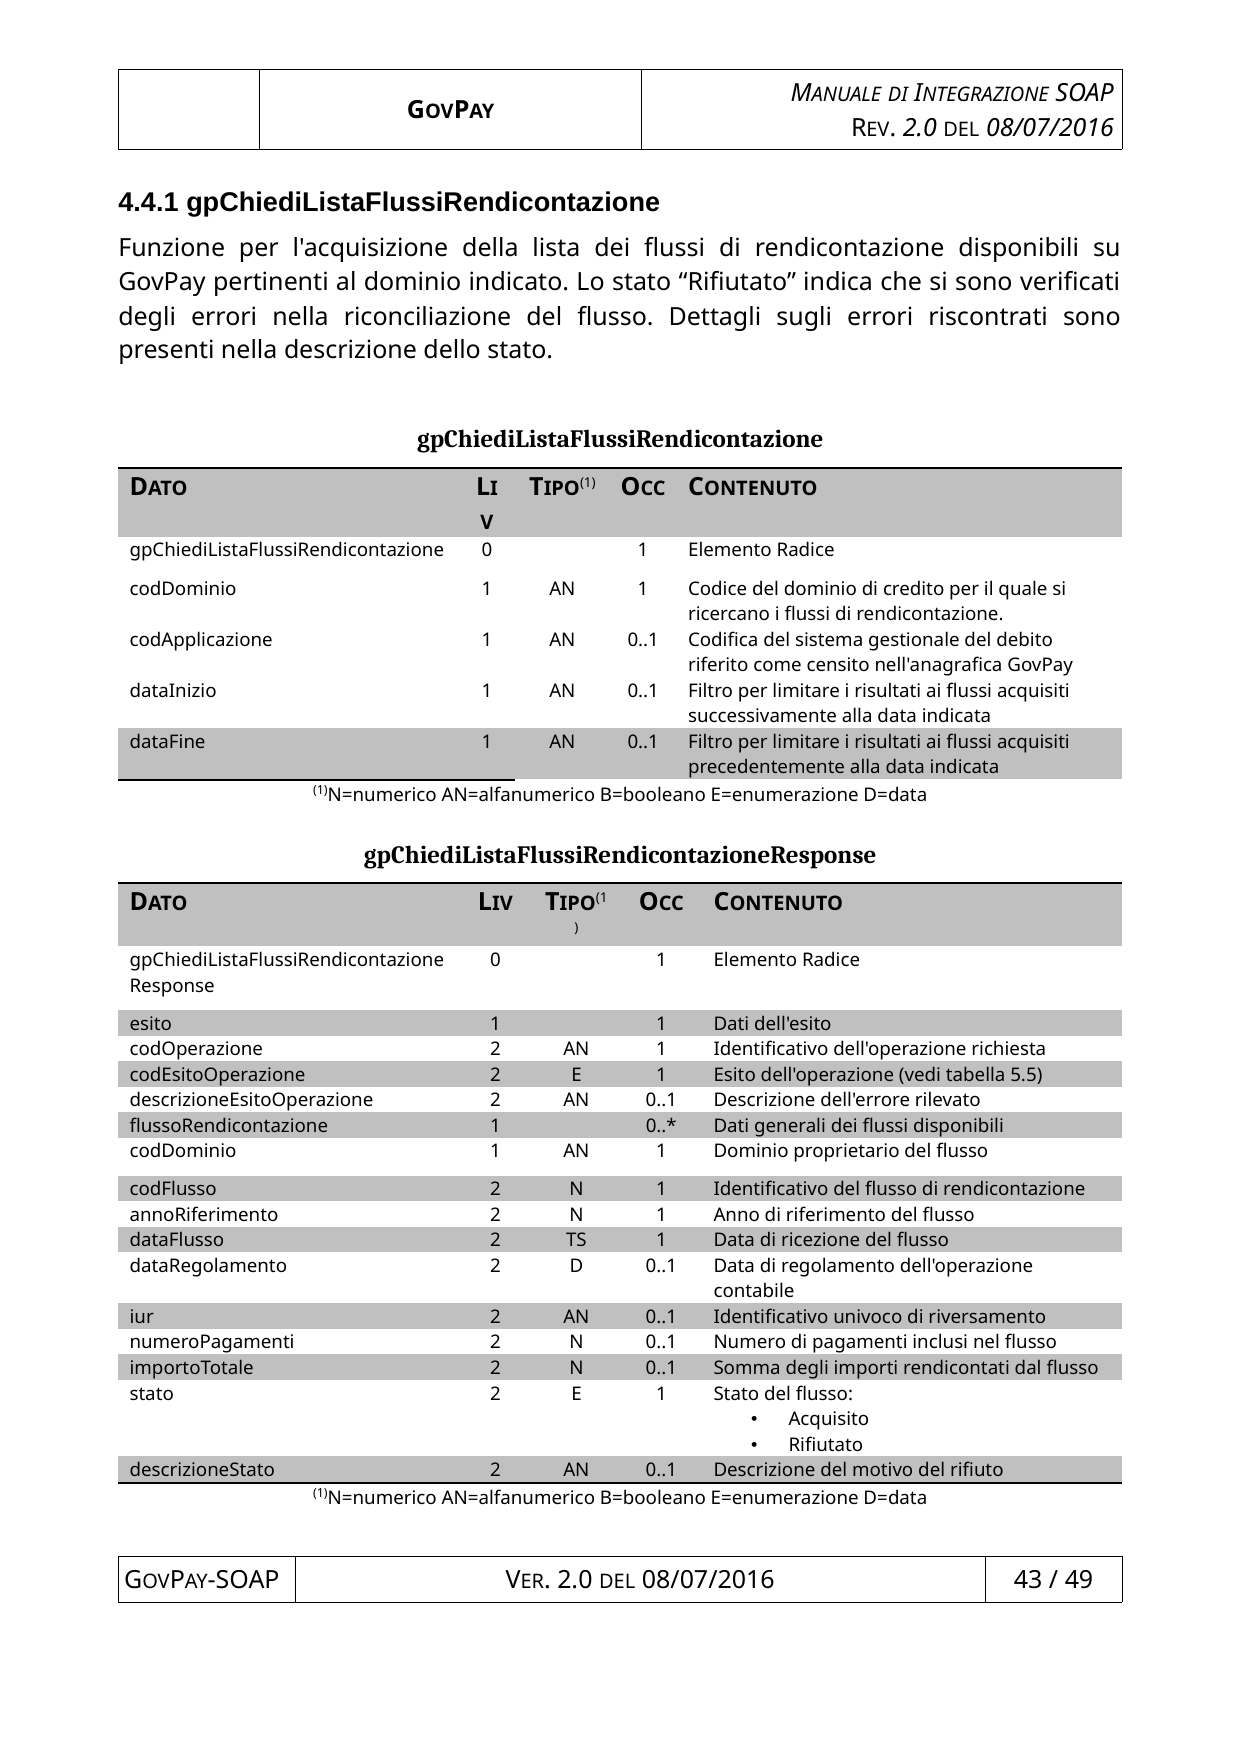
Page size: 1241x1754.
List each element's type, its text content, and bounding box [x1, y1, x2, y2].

table_cell Occ [620, 884, 702, 946]
table_cell esito [118, 1010, 458, 1036]
table_cell numeroPagamenti [118, 1329, 458, 1354]
table_cell Contenuto [677, 469, 1122, 537]
table_cell TS [532, 1227, 620, 1252]
table_cell Filtro per limitare i risultati ai flussi acquisiti successivamente alla data indicata [677, 677, 1122, 728]
table_cell gpChiediListaFlussiRendicontazioneResponse [118, 946, 458, 1010]
table_cell E [532, 1380, 620, 1456]
table_cell 1 [620, 1176, 702, 1201]
table_cell codEsitoOperazione [118, 1061, 458, 1087]
table_cell Liv [458, 884, 532, 946]
table_cell AN [515, 677, 609, 728]
table_cell AN [532, 1456, 620, 1482]
table_cell dataRegolamento [118, 1252, 458, 1303]
table_cell Numero di pagamenti inclusi nel flusso [702, 1329, 1122, 1354]
table_cell Tipo(1) [515, 469, 609, 537]
table_cell [532, 1112, 620, 1138]
table_cell gpChiediListaFlussiRendicontazione [118, 537, 458, 575]
table_cell 0..1 [620, 1087, 702, 1112]
table_cell AN [515, 728, 609, 779]
table_cell Tipo(1) [532, 884, 620, 946]
table_cell 0..1 [620, 1252, 702, 1303]
table_cell Liv [458, 469, 515, 537]
table_cell 0 [458, 537, 515, 575]
table_cell 0 [458, 946, 532, 1010]
table_cell 0..1 [609, 728, 677, 779]
table_cell 0..1 [620, 1303, 702, 1329]
table_header gpChiediListaFlussiRendicontazioneResponse [118, 841, 1122, 882]
table_cell Identificativo dell'operazione richiesta [702, 1036, 1122, 1061]
table_cell AN [515, 575, 609, 626]
table_cell Identificativo del flusso di rendicontazione [702, 1176, 1122, 1201]
table_cell Contenuto [702, 884, 1122, 946]
table_cell Dato [118, 469, 458, 537]
table_cell 1 [458, 1112, 532, 1138]
table_cell importoTotale [118, 1354, 458, 1380]
table_cell annoRiferimento [118, 1201, 458, 1227]
table_cell 2 [458, 1227, 532, 1252]
table_cell 2 [458, 1036, 532, 1061]
table_cell Elemento Radice [702, 946, 1122, 1010]
text Funzione per l'acquisizione della lista dei flussi di rendicontazione disponibili su GovPay pertinenti al dominio indicato. Lo stato “Rifiutato” indica che si sono verificati degli errori nella riconciliazione del flusso. Dettagli sugli errori riscontrati sono presenti nella descrizione dello stato. [118, 230, 1122, 366]
table_cell 2 [458, 1087, 532, 1112]
table_cell Descrizione del motivo del rifiuto [702, 1456, 1122, 1482]
table_cell 1 [620, 1010, 702, 1036]
table_cell Data di ricezione del flusso [702, 1227, 1122, 1252]
table_cell N [532, 1201, 620, 1227]
table_cell 0..1 [609, 626, 677, 677]
table_cell Descrizione dell'errore rilevato [702, 1087, 1122, 1112]
table_cell N [532, 1176, 620, 1201]
table_cell 2 [458, 1380, 532, 1456]
table_cell 1 [458, 1138, 532, 1176]
table_cell 1 [620, 946, 702, 1010]
table_cell E [532, 1061, 620, 1087]
table_cell Occ [609, 469, 677, 537]
table_cell codApplicazione [118, 626, 458, 677]
table_cell Dati dell'esito [702, 1010, 1122, 1036]
table_cell Esito dell'operazione (vedi tabella 5.5) [702, 1061, 1122, 1087]
subtitle gpChiediListaFlussiRendicontazione [118, 186, 1122, 217]
table_cell Identificativo univoco di riversamento [702, 1303, 1122, 1329]
table_cell 1 [620, 1227, 702, 1252]
table_cell 0..1 [620, 1329, 702, 1354]
table_cell stato [118, 1380, 458, 1456]
table_cell 0..1 [620, 1354, 702, 1380]
text (1)N=numerico AN=alfanumerico B=booleano E=enumerazione D=data [118, 781, 1122, 807]
table_cell iur [118, 1303, 458, 1329]
table_cell 1 [620, 1380, 702, 1456]
table_cell 1 [458, 626, 515, 677]
table_cell Dominio proprietario del flusso [702, 1138, 1122, 1176]
table_cell 2 [458, 1252, 532, 1303]
table_cell 1 [609, 575, 677, 626]
table_cell [532, 946, 620, 1010]
text (1)N=numerico AN=alfanumerico B=booleano E=enumerazione D=data [118, 1484, 1122, 1509]
table_cell 1 [458, 1010, 532, 1036]
table_cell Codifica del sistema gestionale del debito riferito come censito nell'anagrafica GovPay [677, 626, 1122, 677]
table_header gpChiediListaFlussiRendicontazione [118, 425, 1122, 467]
table_cell dataFine [118, 728, 458, 779]
table_cell 1 [458, 575, 515, 626]
table_cell 1 [620, 1036, 702, 1061]
table_cell 1 [458, 677, 515, 728]
table_cell 2 [458, 1061, 532, 1087]
table_cell descrizioneEsitoOperazione [118, 1087, 458, 1112]
table_cell 2 [458, 1176, 532, 1201]
table_cell Data di regolamento dell'operazione contabile [702, 1252, 1122, 1303]
table_cell 1 [620, 1061, 702, 1087]
table_cell AN [532, 1138, 620, 1176]
table_cell Elemento Radice [677, 537, 1122, 575]
table_cell Codice del dominio di credito per il quale si ricercano i flussi di rendicontazione. [677, 575, 1122, 626]
table_cell N [532, 1354, 620, 1380]
table_cell 2 [458, 1201, 532, 1227]
table_cell Somma degli importi rendicontati dal flusso [702, 1354, 1122, 1380]
table_cell 0..1 [620, 1456, 702, 1482]
table_cell 1 [620, 1201, 702, 1227]
table_cell N [532, 1329, 620, 1354]
table_cell Stato del flusso: Acquisito Rifiutato [702, 1380, 1122, 1456]
table_cell 0..1 [609, 677, 677, 728]
table_cell AN [515, 626, 609, 677]
table_cell 1 [609, 537, 677, 575]
table_cell 2 [458, 1303, 532, 1329]
table_cell dataFlusso [118, 1227, 458, 1252]
table_cell [532, 1010, 620, 1036]
table_cell Dato [118, 884, 458, 946]
table_cell AN [532, 1036, 620, 1061]
table_cell 2 [458, 1456, 532, 1482]
table_cell flussoRendicontazione [118, 1112, 458, 1138]
table_cell AN [532, 1087, 620, 1112]
table_cell Anno di riferimento del flusso [702, 1201, 1122, 1227]
table_cell 1 [458, 728, 515, 779]
table_cell D [532, 1252, 620, 1303]
table_cell [515, 537, 609, 575]
table_cell descrizioneStato [118, 1456, 458, 1482]
table_cell AN [532, 1303, 620, 1329]
table_cell 2 [458, 1354, 532, 1380]
table_cell Filtro per limitare i risultati ai flussi acquisiti precedentemente alla data indicata [677, 728, 1122, 779]
table_cell 2 [458, 1329, 532, 1354]
table_cell codDominio [118, 575, 458, 626]
table_cell codDominio [118, 1138, 458, 1176]
table_cell 0..* [620, 1112, 702, 1138]
table_cell codOperazione [118, 1036, 458, 1061]
table_cell dataInizio [118, 677, 458, 728]
table_cell Dati generali dei flussi disponibili [702, 1112, 1122, 1138]
table_cell codFlusso [118, 1176, 458, 1201]
table_cell 1 [620, 1138, 702, 1176]
